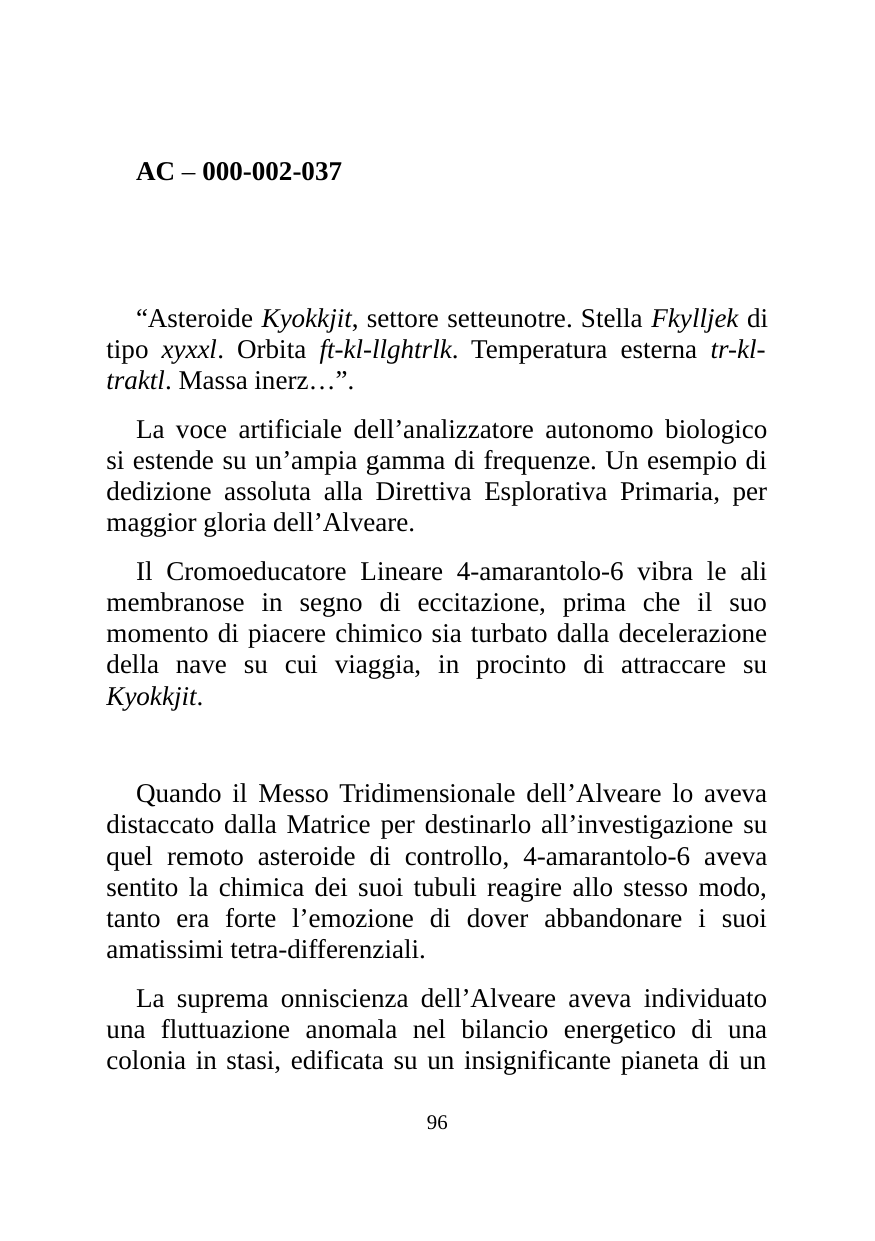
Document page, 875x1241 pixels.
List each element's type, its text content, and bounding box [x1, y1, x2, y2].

text La voce artificiale dell’analizzatore autonomo biologico si estende su un’ampia gamma di frequenze. Un esempio di dedizione assoluta alla Direttiva Esplorativa Primaria, per maggior gloria dell’Alveare. [106, 413, 768, 537]
text AC – 000-002-037 [106, 155, 768, 186]
text Il Cromoeducatore Lineare 4-amarantolo-6 vibra le ali membranose in segno di eccitazione, prima che il suo momento di piacere chimico sia turbato dalla decelerazione della nave su cui viaggia, in procinto di attraccare su Kyokkjit. [106, 555, 768, 711]
text Quando il Messo Tridimensionale dell’Alveare lo aveva distaccato dalla Matrice per destinarlo all’investigazione su quel remoto asteroide di controllo, 4-amarantolo-6 aveva sentito la chimica dei suoi tubuli reagire allo stesso modo, tanto era forte l’emozione di dover abbandonare i suoi amatissimi tetra-differenziali. [106, 777, 768, 964]
text La suprema onniscienza dell’Alveare aveva individuato una fluttuazione anomala nel bilancio energetico di una colonia in stasi, edificata su un insignificante pianeta di un [106, 982, 768, 1075]
text “Asteroide Kyokkjit, settore setteunotre. Stella Fkylljek di tipo xyxxl. Orbita ft-kl-llghtrlk. Temperatura esterna tr-kl-traktl. Massa inerz…”. [106, 302, 768, 395]
